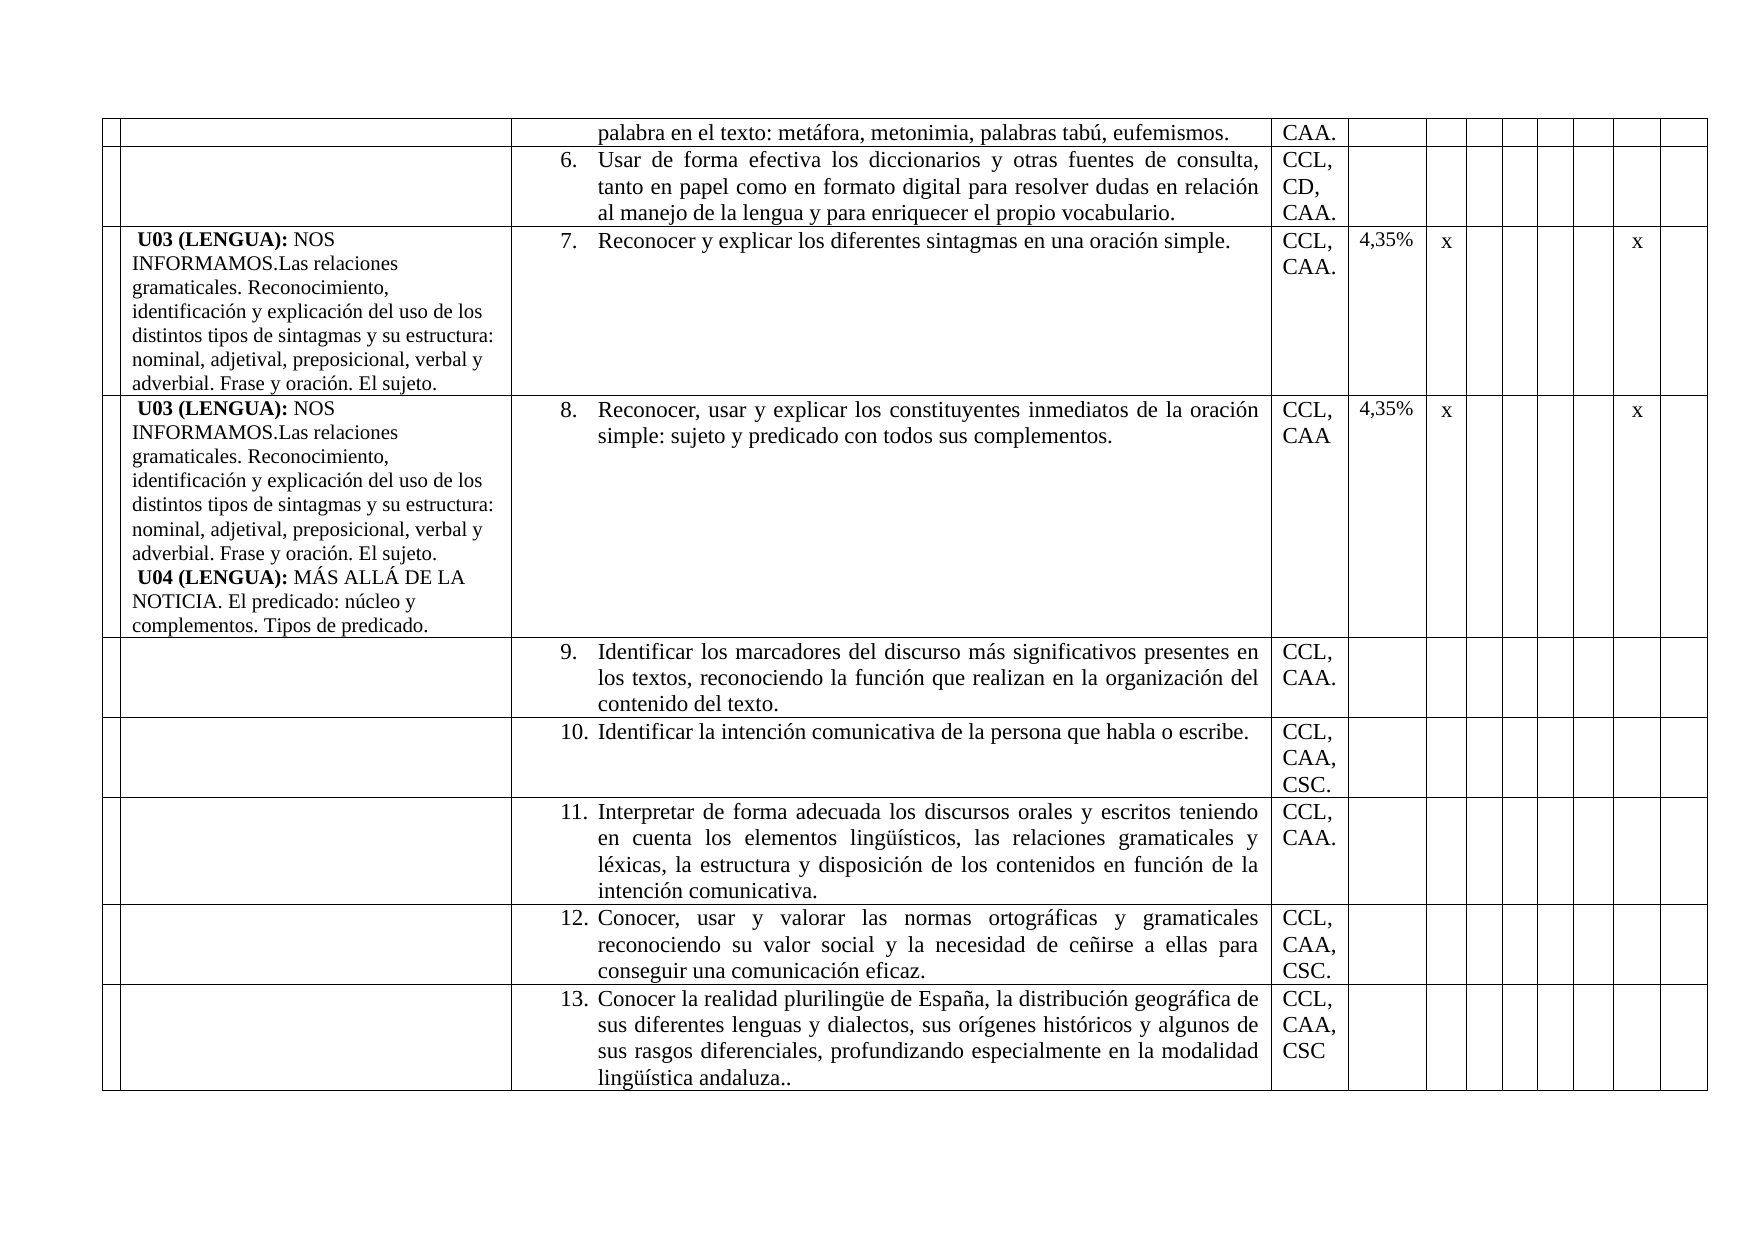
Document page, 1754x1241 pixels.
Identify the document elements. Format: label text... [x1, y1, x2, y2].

table_cell [1427, 905, 1466, 983]
table_cell CCL, CAA. [1272, 227, 1348, 395]
table_cell [1661, 985, 1707, 1090]
table_cell [1503, 147, 1537, 226]
table_cell [103, 985, 120, 1090]
table_cell [103, 396, 120, 637]
table_cell [1661, 798, 1707, 903]
table_cell [1574, 905, 1613, 983]
table_cell [1538, 119, 1573, 146]
table_cell CCL, CAA, CSC [1272, 985, 1348, 1090]
table_cell [1538, 396, 1573, 637]
table_cell 4,35% [1349, 396, 1426, 637]
table_cell [1574, 638, 1613, 717]
table_cell [1427, 119, 1466, 146]
table_cell [1614, 119, 1660, 146]
table_cell [121, 905, 511, 983]
table_cell CCL, CAA. [1272, 798, 1348, 903]
table_cell [1574, 147, 1613, 226]
table_cell [103, 227, 120, 395]
table_cell [103, 638, 120, 717]
table_cell [1467, 985, 1502, 1090]
table_cell [103, 147, 120, 226]
table_cell x [1614, 227, 1660, 395]
table_cell [1661, 396, 1707, 637]
table_cell [103, 119, 120, 146]
table_cell [1538, 147, 1573, 226]
table_cell x [1427, 396, 1466, 637]
table_cell [1349, 985, 1426, 1090]
table_cell [1538, 718, 1573, 797]
table_cell U03 (LENGUA): NOS INFORMAMOS.Las relaciones gramaticales. Reconocimiento, identificación y explicación del uso de los distintos tipos de sintagmas y su estructura: nominal, adjetival, preposicional, verbal y adverbial. Frase y oración. El sujeto. U04 (LENGUA): MÁS ALLÁ DE LA NOTICIA. El predicado: núcleo y complementos. Tipos de predicado. [121, 396, 511, 637]
table_cell [1427, 718, 1466, 797]
table_cell [1467, 638, 1502, 717]
table_cell Reconocer, usar y explicar los constituyentes inmediatos de la oración simple: sujeto y predicado con todos sus complementos. [512, 396, 1271, 637]
table_cell [121, 119, 511, 146]
table_cell [1574, 227, 1613, 395]
table_cell [1349, 798, 1426, 903]
table_cell Usar de forma efectiva los diccionarios y otras fuentes de consulta, tanto en papel como en formato digital para resolver dudas en relación al manejo de la lengua y para enriquecer el propio vocabulario. [512, 147, 1271, 226]
table_cell [1467, 905, 1502, 983]
table_cell [1661, 905, 1707, 983]
table_cell [1661, 638, 1707, 717]
table_cell [1574, 985, 1613, 1090]
table_cell [1503, 718, 1537, 797]
table_cell [1467, 119, 1502, 146]
table_cell [121, 147, 511, 226]
table_cell [1538, 905, 1573, 983]
table_cell [121, 985, 511, 1090]
table_cell Identificar la intención comunicativa de la persona que habla o escribe. [512, 718, 1271, 797]
table_cell [1503, 905, 1537, 983]
table_cell [1349, 638, 1426, 717]
table_cell [1427, 638, 1466, 717]
table_cell [103, 798, 120, 903]
table_cell [1661, 227, 1707, 395]
table_cell palabra en el texto: metáfora, metonimia, palabras tabú, eufemismos. [512, 119, 1271, 146]
table_cell [1538, 227, 1573, 395]
table_cell [1349, 147, 1426, 226]
table_cell [1614, 985, 1660, 1090]
table_cell Reconocer y explicar los diferentes sintagmas en una oración simple. [512, 227, 1271, 395]
table_cell CCL, CAA. [1272, 638, 1348, 717]
table_cell [1614, 638, 1660, 717]
table_cell [121, 718, 511, 797]
table_cell CCL, CAA [1272, 396, 1348, 637]
table_cell [1467, 227, 1502, 395]
table_cell Conocer la realidad plurilingüe de España, la distribución geográfica de sus diferentes lenguas y dialectos, sus orígenes históricos y algunos de sus rasgos diferenciales, profundizando especialmente en la modalidad lingüística andaluza.. [512, 985, 1271, 1090]
table_cell Identificar los marcadores del discurso más significativos presentes en los textos, reconociendo la función que realizan en la organización del contenido del texto. [512, 638, 1271, 717]
table_cell [1503, 985, 1537, 1090]
table_cell [1503, 798, 1537, 903]
table_cell [1661, 119, 1707, 146]
table_cell [1349, 119, 1426, 146]
table_cell [121, 638, 511, 717]
table_cell [1503, 227, 1537, 395]
table_cell [1574, 119, 1613, 146]
table_cell [1538, 638, 1573, 717]
table_cell [1503, 119, 1537, 146]
table_cell [1614, 147, 1660, 226]
table_cell [1614, 718, 1660, 797]
table_cell x [1427, 227, 1466, 395]
table_cell Interpretar de forma adecuada los discursos orales y escritos teniendo en cuenta los elementos lingüísticos, las relaciones gramaticales y léxicas, la estructura y disposición de los contenidos en función de la intención comunicativa. [512, 798, 1271, 903]
table_cell [1467, 798, 1502, 903]
table_cell [1661, 718, 1707, 797]
table_cell Conocer, usar y valorar las normas ortográficas y gramaticales reconociendo su valor social y la necesidad de ceñirse a ellas para conseguir una comunicación eficaz. [512, 905, 1271, 983]
table_cell 4,35% [1349, 227, 1426, 395]
table_cell [1614, 798, 1660, 903]
table_cell [1661, 147, 1707, 226]
table_cell [1427, 147, 1466, 226]
table_cell [1349, 905, 1426, 983]
table_cell CCL, CD, CAA. [1272, 147, 1348, 226]
table_cell [121, 798, 511, 903]
table_cell [1503, 638, 1537, 717]
table_cell [103, 718, 120, 797]
table_cell [1349, 718, 1426, 797]
table_cell [1467, 396, 1502, 637]
table_cell [1574, 718, 1613, 797]
table_cell CAA. [1272, 119, 1348, 146]
table_cell [1427, 985, 1466, 1090]
table_cell [1467, 147, 1502, 226]
table_cell [1614, 905, 1660, 983]
table_cell CCL, CAA, CSC. [1272, 718, 1348, 797]
table_cell [1574, 396, 1613, 637]
table_cell [1503, 396, 1537, 637]
table_cell [1574, 798, 1613, 903]
table_cell x [1614, 396, 1660, 637]
table_cell [103, 905, 120, 983]
table_cell [1538, 798, 1573, 903]
table_cell [1427, 798, 1466, 903]
table_cell [1538, 985, 1573, 1090]
table_cell CCL, CAA, CSC. [1272, 905, 1348, 983]
table_cell U03 (LENGUA): NOS INFORMAMOS.Las relaciones gramaticales. Reconocimiento, identificación y explicación del uso de los distintos tipos de sintagmas y su estructura: nominal, adjetival, preposicional, verbal y adverbial. Frase y oración. El sujeto. [121, 227, 511, 395]
table_cell [1467, 718, 1502, 797]
